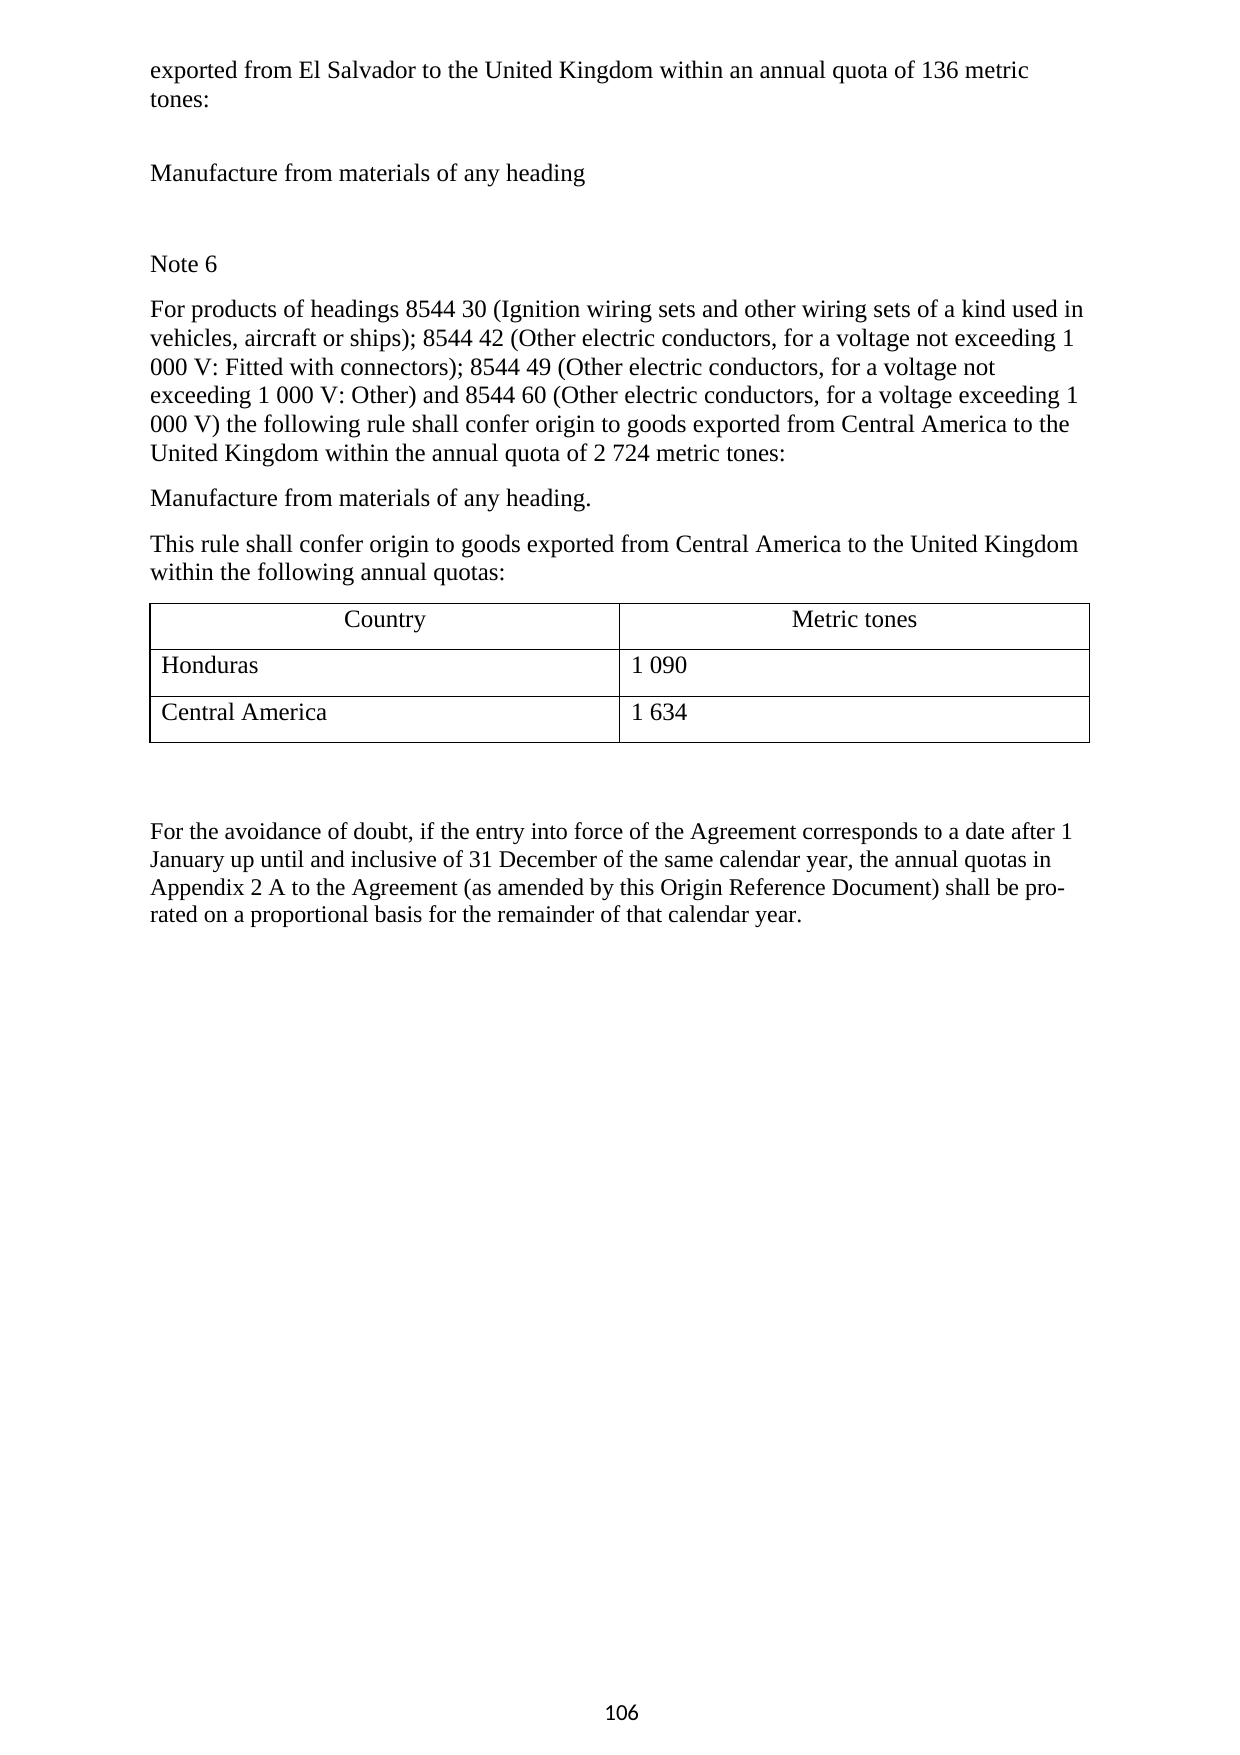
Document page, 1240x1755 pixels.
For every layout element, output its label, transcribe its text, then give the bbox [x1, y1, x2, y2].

text For products of headings 8544 30 (Ignition wiring sets and other wiring sets of a kind used in vehicles, aircraft or ships); 8544 42 (Other electric conductors, for a voltage not exceeding 1 000 V: Fitted with connectors); 8544 49 (Other electric conductors, for a voltage not exceeding 1 000 V: Other) and 8544 60 (Other electric conductors, for a voltage exceeding 1 000 V) the following rule shall confer origin to goods exported from Central America to the United Kingdom within the annual quota of 2 724 metric tones: [150, 294, 1089, 467]
table_header Metric tones [620, 604, 1089, 649]
table_cell 1 090 [620, 650, 1089, 696]
text This rule shall confer origin to goods exported from Central America to the United Kingdom within the following annual quotas: [150, 529, 1089, 586]
table_cell Central America [151, 697, 619, 742]
text Note 6 [150, 249, 1089, 277]
text exported from El Salvador to the United Kingdom within an annual quota of 136 metric tones: [150, 55, 1089, 112]
table_header Country [151, 604, 619, 649]
table_cell Honduras [151, 650, 619, 696]
text For the avoidance of doubt, if the entry into force of the Agreement corresponds to a date after 1 January up until and inclusive of 31 December of the same calendar year, the annual quotas in Appendix 2 A to the Agreement (as amended by this Origin Reference Document) shall be pro-rated on a proportional basis for the remainder of that calendar year. [150, 817, 1089, 928]
text Manufacture from materials of any heading. [150, 483, 1089, 512]
table_cell 1 634 [620, 697, 1089, 742]
text Manufacture from materials of any heading [150, 158, 1089, 187]
